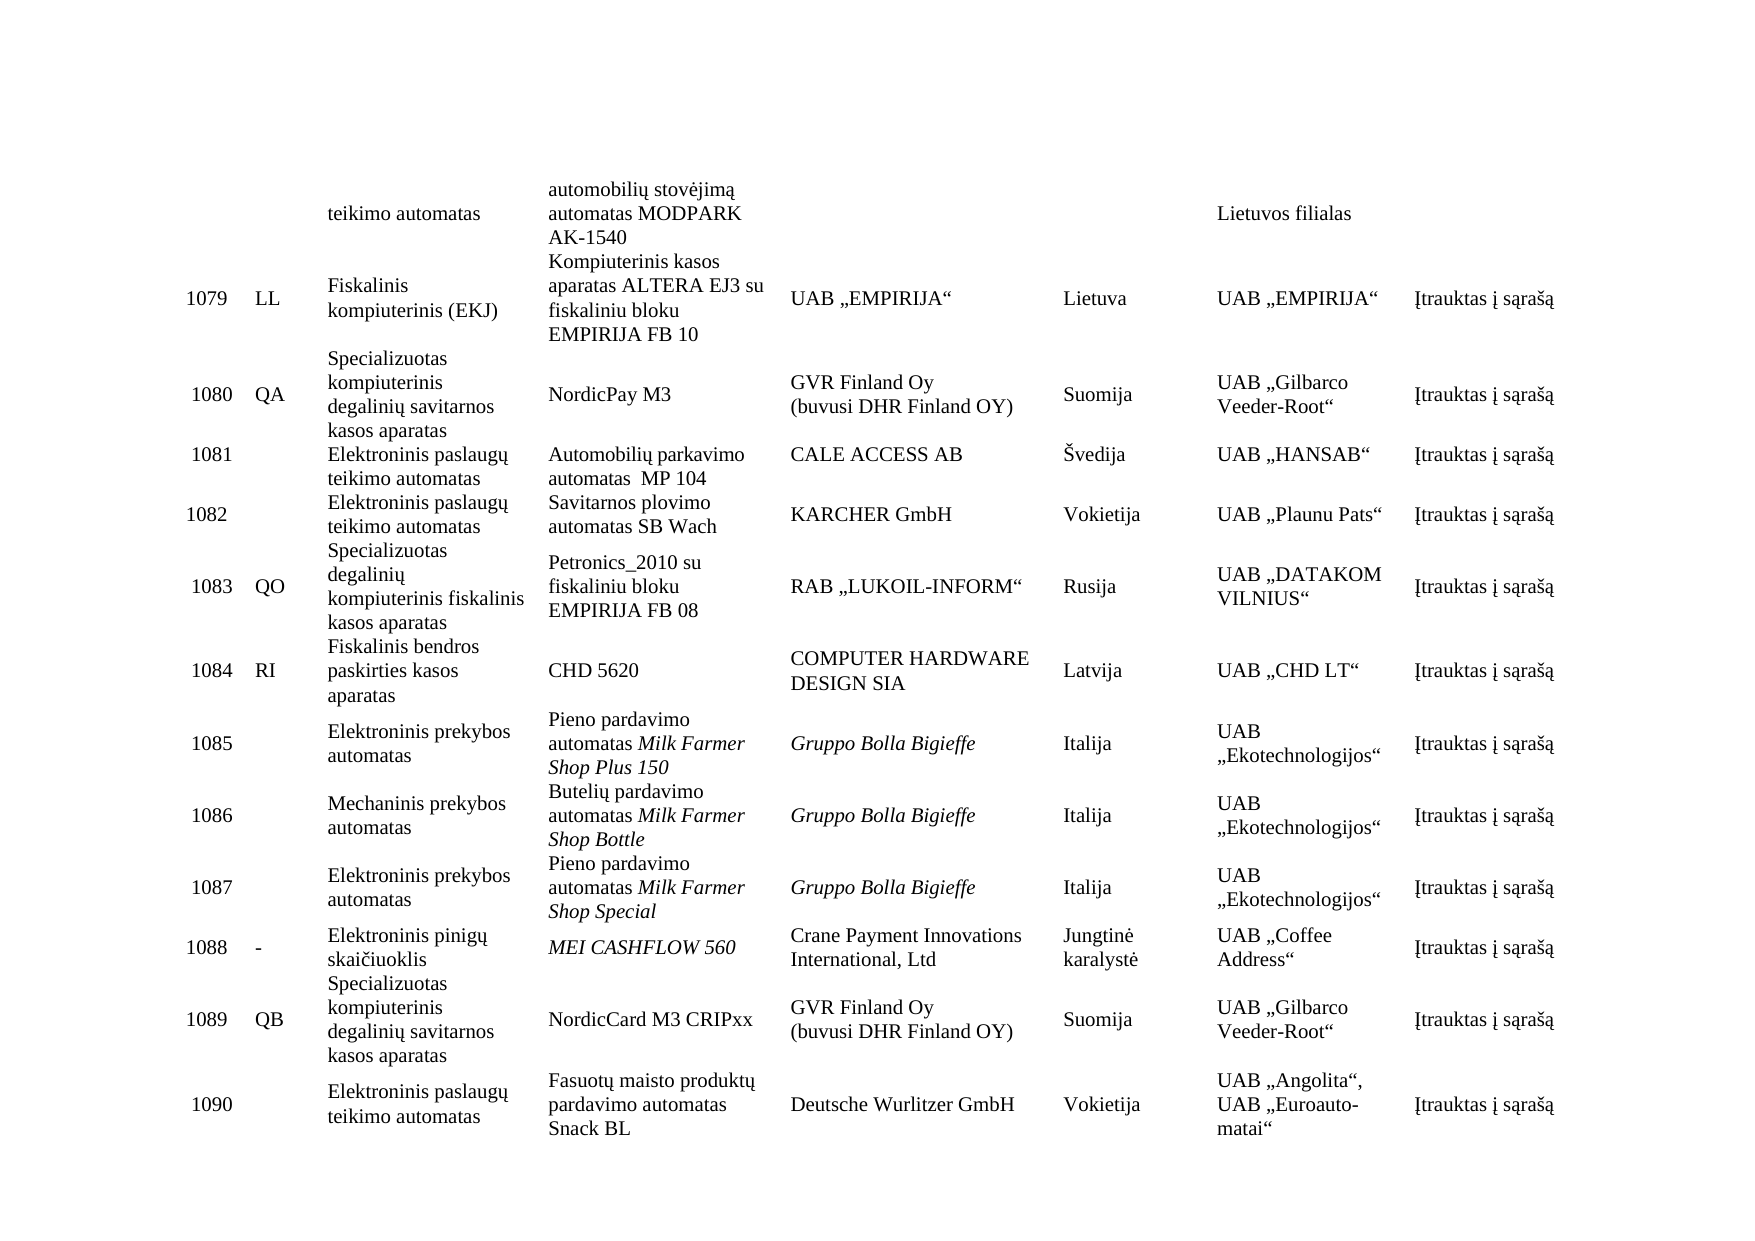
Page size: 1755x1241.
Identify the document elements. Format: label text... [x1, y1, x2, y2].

table_cell 1087 [115, 851, 244, 923]
table_cell 1080 [115, 346, 244, 442]
table_cell [244, 851, 316, 923]
table_cell Crane Payment Innovations International, Ltd [779, 923, 1052, 971]
table_cell - [244, 923, 316, 971]
table_cell UAB „Ekotechnologijos“ [1206, 779, 1403, 851]
table_cell Elektroninis prekybos automatas [316, 707, 537, 779]
table_cell Įtrauktas į sąrašą [1403, 490, 1709, 538]
table_cell UAB „EMPIRIJA“ [779, 249, 1052, 346]
table_cell Pieno pardavimo automatas Milk Farmer Shop Plus 150 [537, 707, 779, 779]
table_cell Latvija [1052, 634, 1206, 707]
table_cell Specializuotas degalinių kompiuterinis fiskalinis kasos aparatas [316, 538, 537, 634]
table_cell Fasuotų maisto produktų pardavimo automatas Snack BL [537, 1068, 779, 1140]
table_cell QA [244, 346, 316, 442]
table_cell MEI CASHFLOW 560 [537, 923, 779, 971]
table_cell RAB „LUKOIL-INFORM“ [779, 538, 1052, 634]
table_cell UAB „Plaunu Pats“ [1206, 490, 1403, 538]
table_cell Petronics_2010 su fiskaliniu bloku EMPIRIJA FB 08 [537, 538, 779, 634]
table_cell Elektroninis prekybos automatas [316, 851, 537, 923]
table_cell Elektroninis pinigų skaičiuoklis [316, 923, 537, 971]
table_cell Italija [1052, 851, 1206, 923]
table_cell Vokietija [1052, 1068, 1206, 1140]
table_cell teikimo automatas [316, 177, 537, 249]
table_cell Savitarnos plovimo automatas SB Wach [537, 490, 779, 538]
table_cell 1082 [115, 490, 244, 538]
table_cell UAB „DATAKOM VILNIUS“ [1206, 538, 1403, 634]
table_cell Įtrauktas į sąrašą [1403, 346, 1709, 442]
table_cell Kompiuterinis kasos aparatas ALTERA EJ3 su fiskaliniu bloku EMPIRIJA FB 10 [537, 249, 779, 346]
table_cell 1090 [115, 1068, 244, 1140]
table_cell GVR Finland Oy (buvusi DHR Finland OY) [779, 346, 1052, 442]
table_cell Įtrauktas į sąrašą [1403, 634, 1709, 707]
table_cell COMPUTER HARDWARE DESIGN SIA [779, 634, 1052, 707]
table_cell UAB „Ekotechnologijos“ [1206, 851, 1403, 923]
table_cell 1085 [115, 707, 244, 779]
table_cell [244, 1068, 316, 1140]
table_cell Lietuvos filialas [1206, 177, 1403, 249]
table_cell UAB „Ekotechnologijos“ [1206, 707, 1403, 779]
table_cell [1403, 177, 1709, 249]
table_cell Mechaninis prekybos automatas [316, 779, 537, 851]
table_cell UAB „Angolita“, UAB „Euroauto-matai“ [1206, 1068, 1403, 1140]
table_cell Suomija [1052, 971, 1206, 1067]
table_cell [1052, 177, 1206, 249]
table_cell Gruppo Bolla Bigieffe [779, 851, 1052, 923]
table_cell [244, 490, 316, 538]
table_cell 1081 [115, 442, 244, 490]
table_cell CALE ACCESS AB [779, 442, 1052, 490]
table_cell QO [244, 538, 316, 634]
table_cell Automobilių parkavimo automatas MP 104 [537, 442, 779, 490]
table_cell Įtrauktas į sąrašą [1403, 851, 1709, 923]
table_cell Įtrauktas į sąrašą [1403, 779, 1709, 851]
table_cell 1084 [115, 634, 244, 707]
table_cell Įtrauktas į sąrašą [1403, 249, 1709, 346]
table_cell [244, 707, 316, 779]
table_cell [115, 177, 244, 249]
table_cell Įtrauktas į sąrašą [1403, 1068, 1709, 1140]
table_cell Fiskalinis bendros paskirties kasos aparatas [316, 634, 537, 707]
table_cell NordicPay M3 [537, 346, 779, 442]
table_cell UAB „HANSAB“ [1206, 442, 1403, 490]
table_cell UAB „CHD LT“ [1206, 634, 1403, 707]
table_cell UAB „Coffee Address“ [1206, 923, 1403, 971]
table_cell Specializuotas kompiuterinis degalinių savitarnos kasos aparatas [316, 971, 537, 1067]
table_cell Rusija [1052, 538, 1206, 634]
table_cell Įtrauktas į sąrašą [1403, 923, 1709, 971]
table_cell Lietuva [1052, 249, 1206, 346]
table_cell Gruppo Bolla Bigieffe [779, 779, 1052, 851]
table_cell Elektroninis paslaugų teikimo automatas [316, 1068, 537, 1140]
table_cell [244, 779, 316, 851]
table_cell UAB „Gilbarco Veeder-Root“ [1206, 971, 1403, 1067]
table_cell Italija [1052, 779, 1206, 851]
table_cell Jungtinė karalystė [1052, 923, 1206, 971]
table_cell Švedija [1052, 442, 1206, 490]
table_cell LL [244, 249, 316, 346]
table_cell 1079 [115, 249, 244, 346]
table_cell UAB „EMPIRIJA“ [1206, 249, 1403, 346]
table_cell [244, 442, 316, 490]
table_cell Suomija [1052, 346, 1206, 442]
table_cell automobilių stovėjimą automatas MODPARK AK-1540 [537, 177, 779, 249]
table_cell KARCHER GmbH [779, 490, 1052, 538]
table_cell Elektroninis paslaugų teikimo automatas [316, 442, 537, 490]
table_cell [779, 177, 1052, 249]
table_cell Gruppo Bolla Bigieffe [779, 707, 1052, 779]
table_cell CHD 5620 [537, 634, 779, 707]
table_cell GVR Finland Oy (buvusi DHR Finland OY) [779, 971, 1052, 1067]
table_cell 1089 [115, 971, 244, 1067]
table_cell RI [244, 634, 316, 707]
table_cell Įtrauktas į sąrašą [1403, 538, 1709, 634]
table_cell Vokietija [1052, 490, 1206, 538]
table_cell Specializuotas kompiuterinis degalinių savitarnos kasos aparatas [316, 346, 537, 442]
table_cell Įtrauktas į sąrašą [1403, 442, 1709, 490]
table_cell Elektroninis paslaugų teikimo automatas [316, 490, 537, 538]
table_cell QB [244, 971, 316, 1067]
table_cell 1083 [115, 538, 244, 634]
table_cell Italija [1052, 707, 1206, 779]
table_cell [244, 177, 316, 249]
table_cell 1088 [115, 923, 244, 971]
table_cell 1086 [115, 779, 244, 851]
table_cell Fiskalinis kompiuterinis (EKJ) [316, 249, 537, 346]
table_cell Įtrauktas į sąrašą [1403, 707, 1709, 779]
table_cell UAB „Gilbarco Veeder-Root“ [1206, 346, 1403, 442]
table_cell Pieno pardavimo automatas Milk Farmer Shop Special [537, 851, 779, 923]
table_cell Butelių pardavimo automatas Milk Farmer Shop Bottle [537, 779, 779, 851]
table_cell Įtrauktas į sąrašą [1403, 971, 1709, 1067]
table_cell Deutsche Wurlitzer GmbH [779, 1068, 1052, 1140]
table_cell NordicCard M3 CRIPxx [537, 971, 779, 1067]
